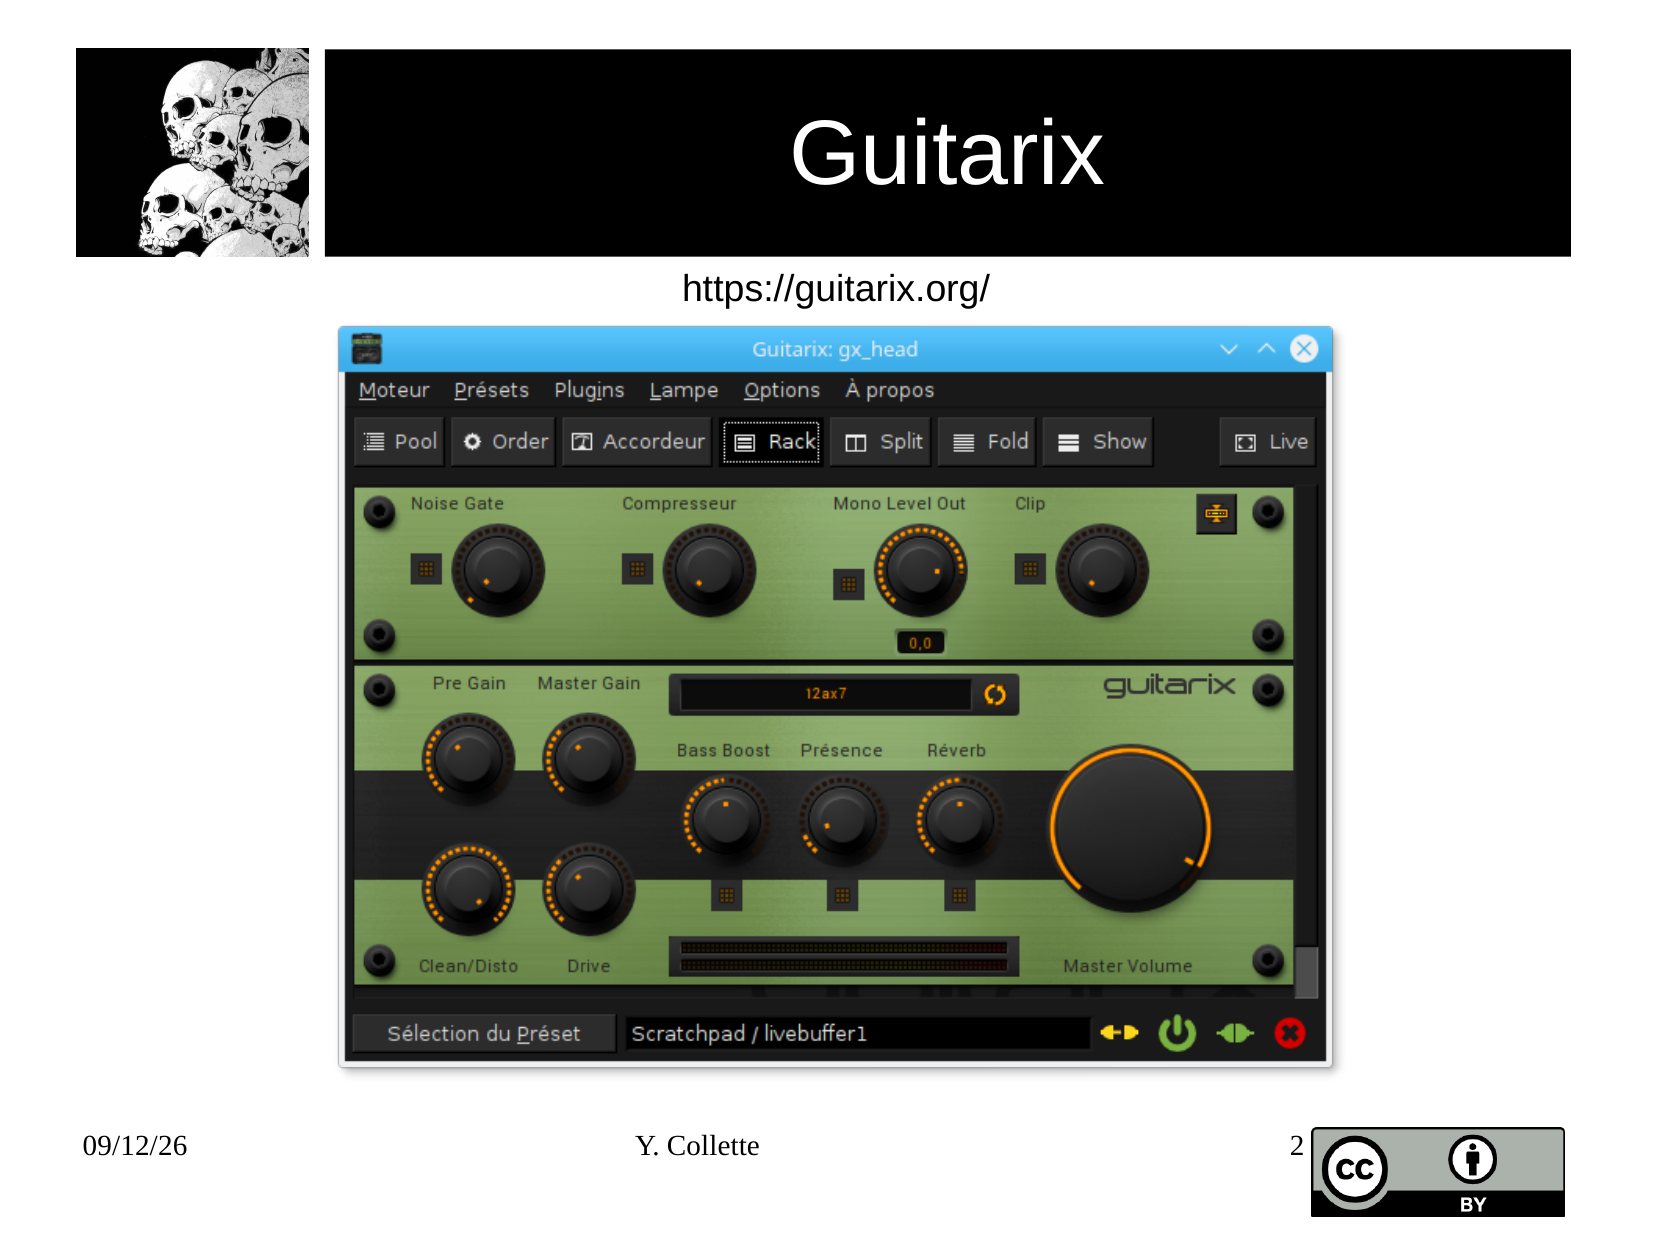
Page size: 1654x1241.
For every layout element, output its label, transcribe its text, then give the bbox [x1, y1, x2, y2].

picture [1311, 1127, 1565, 1217]
title Guitarix [324, 49, 1571, 257]
text_box https://guitarix.org/ [667, 259, 1020, 316]
picture [76, 48, 309, 257]
picture [328, 316, 1353, 1088]
